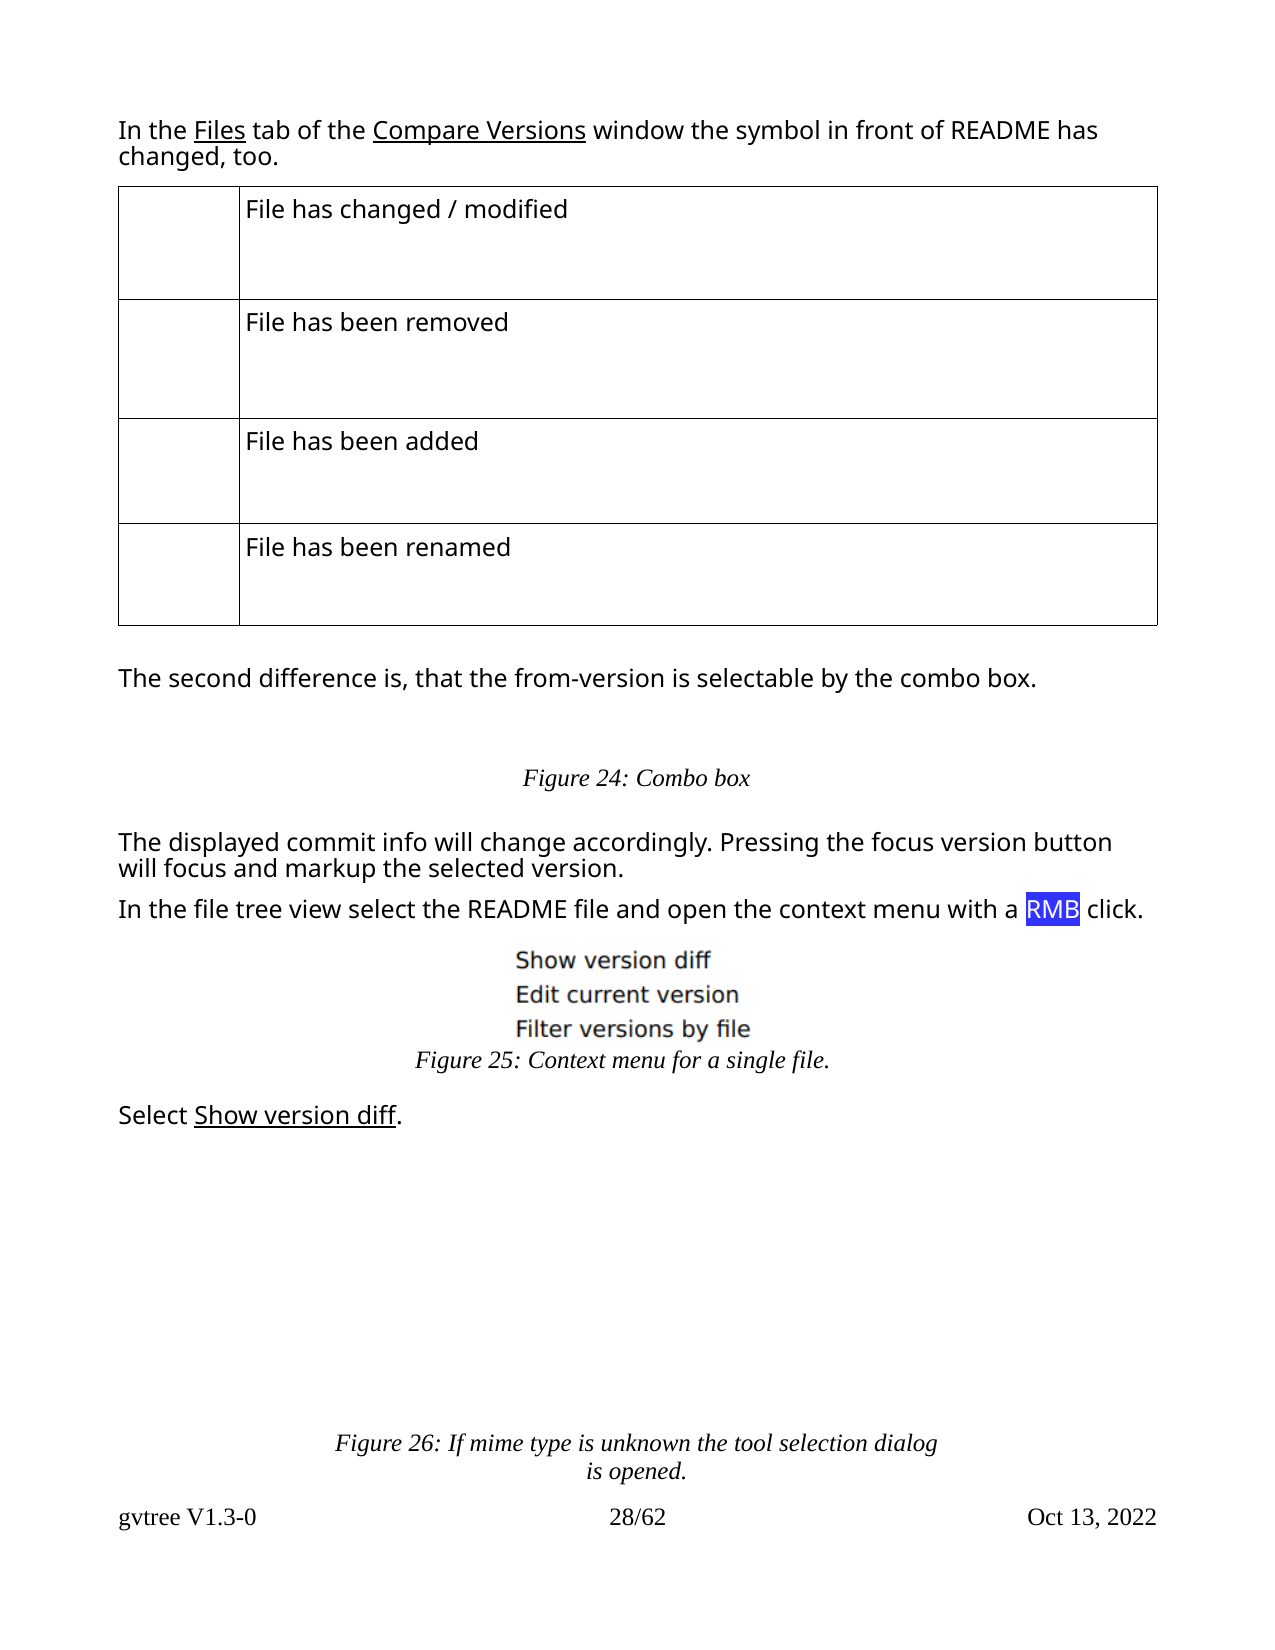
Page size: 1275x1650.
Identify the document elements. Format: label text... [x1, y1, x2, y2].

table_header [119, 187, 239, 299]
text In the file tree view select the README file and open the context menu with a RMB click. [118, 898, 1157, 924]
text Figure 24: Combo box [384, 719, 891, 792]
text The displayed commit info will change accordingly. Pressing the focus version button will focus and markup the selected version. [118, 830, 1157, 883]
table_cell [119, 419, 239, 523]
table_header File has changed / modified [240, 187, 1157, 299]
text Figure 25: Context menu for a single file. [415, 951, 860, 1074]
text Select Show version diff. [118, 1103, 1157, 1129]
picture [494, 943, 783, 1046]
text In the Files tab of the Compare Versions window the symbol in front of README has changed, too. [118, 118, 1157, 171]
text The second difference is, that the from-version is selectable by the combo box. [118, 666, 1157, 692]
table_cell File has been removed [240, 300, 1157, 418]
table_cell File has been added [240, 419, 1157, 523]
table_cell [119, 524, 239, 625]
text Figure 26: If mime type is unknown the tool selection dialog is opened. [331, 1156, 944, 1485]
table_cell [119, 300, 239, 418]
table_cell File has been renamed [240, 524, 1157, 625]
